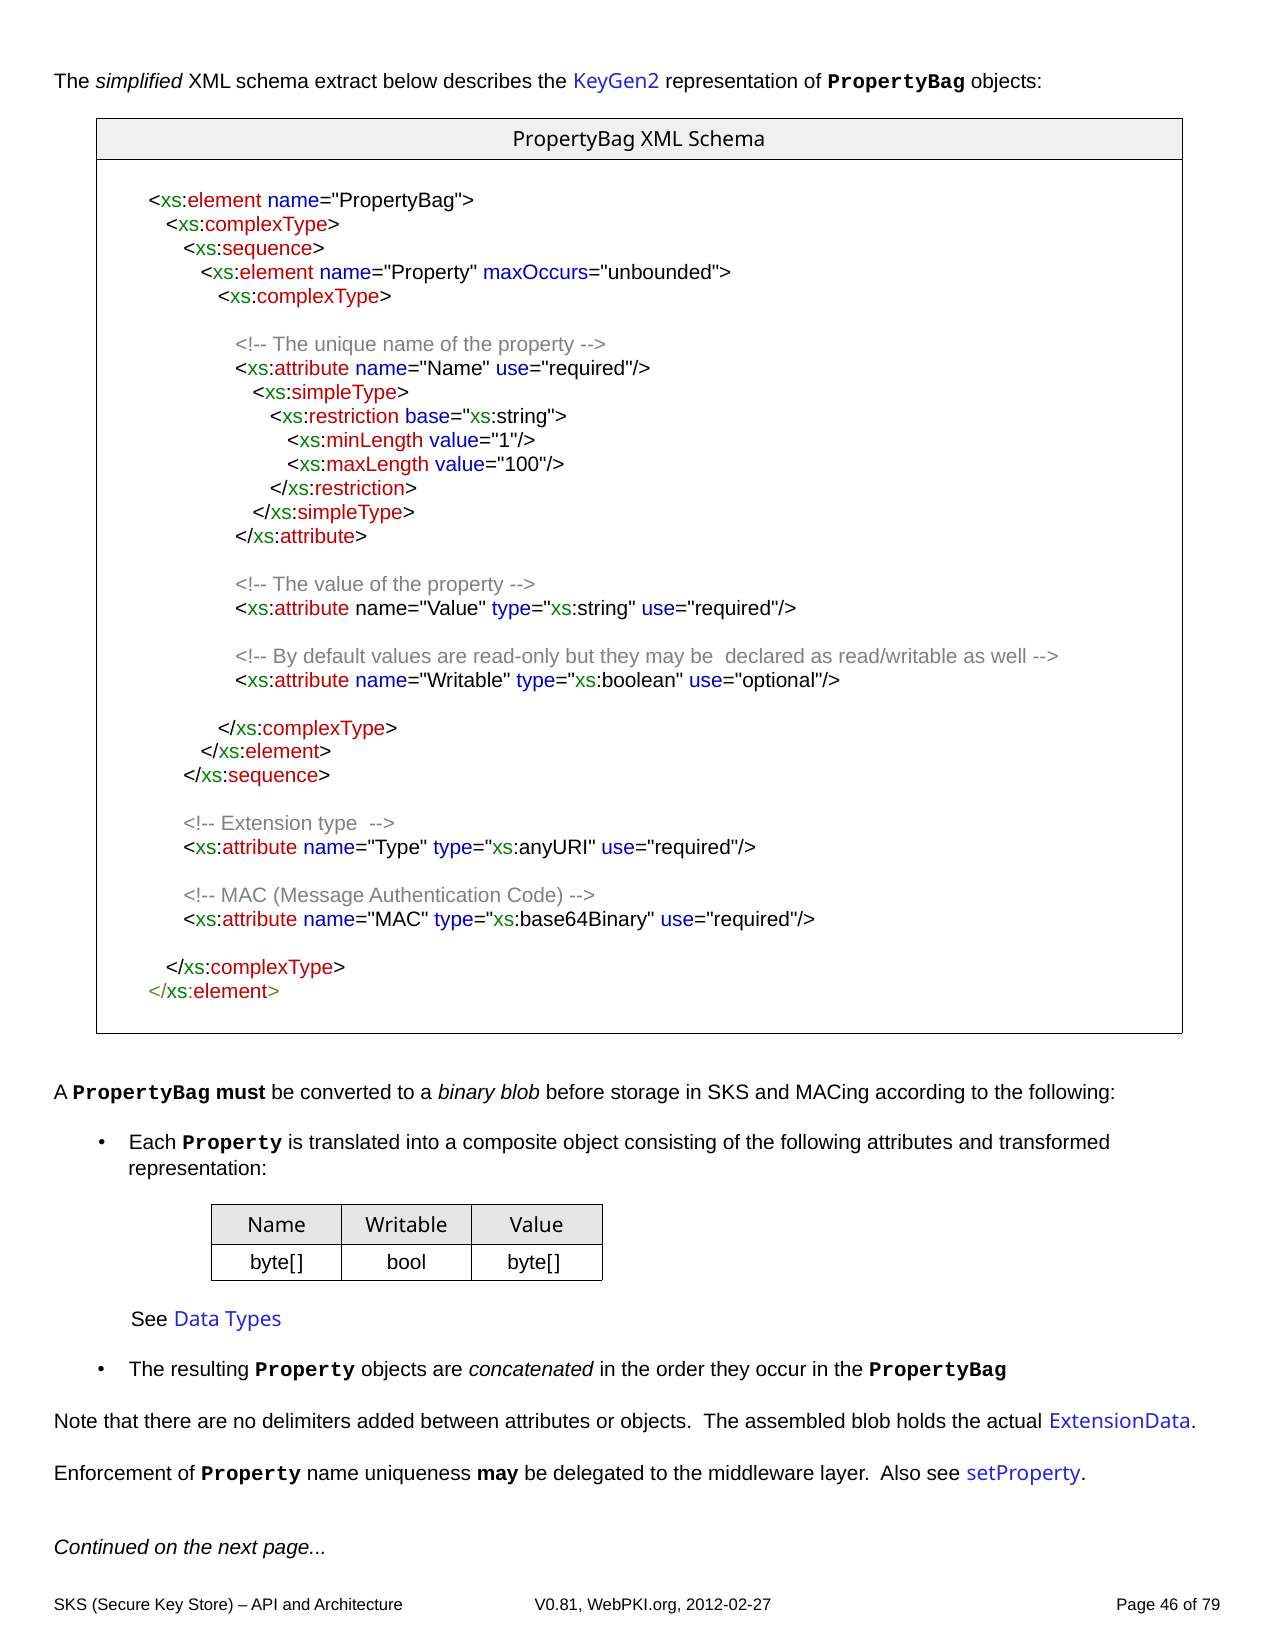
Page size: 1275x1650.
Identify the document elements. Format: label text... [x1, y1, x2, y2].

table_header Name [212, 1205, 341, 1244]
list Each Property is translated into a composite object consisting of the following attributes and transformed representation: [98, 1130, 1221, 1180]
text A PropertyBag must be converted to a binary blob before storage in SKS and MACing according to the following: [54, 1080, 1221, 1130]
table_cell byte⁮[ ] [472, 1245, 602, 1280]
text Continued on the next page... [54, 1534, 1221, 1558]
table_cell byte⁮[ ] [212, 1245, 341, 1280]
text The simplified XML schema extract below describes the KeyGen2 representation of PropertyBag objects: [54, 66, 1221, 94]
table_header Writable [342, 1205, 471, 1244]
table_header Value [472, 1205, 602, 1244]
table_cell bool [342, 1245, 471, 1280]
text Enforcement of Property name uniqueness may be delegated to the middleware layer. Also see setProperty. [54, 1458, 1221, 1487]
list See Data Types [101, 1280, 1221, 1356]
table_header PropertyBag XML Schema [97, 119, 1182, 159]
list The resulting Property objects are concatenated in the order they occur in the PropertyBag [97, 1356, 1221, 1382]
text Note that there are no delimiters added between attributes or objects. The assembled blob holds the actual ExtensionData. [54, 1406, 1221, 1434]
table_cell <xs:element name="PropertyBag"> <xs:complexType> <xs:sequence> <xs:element name="Property" maxOccurs="unbounded"> <xs:complexType> <!-- The unique name of the property --> <xs:attribute name="Name" use="required"/> <xs:simpleType> <xs:restriction base="xs:string"> <xs:minLength value="1"/> <xs:maxLength value="100"/> </xs:restriction> </xs:simpleType> </xs:attribute> <!-- The value of the property --> <xs:attribute name="Value" type="xs:string" use="required"/> <!-- By default values are read-only but they may be declared as read/writable as well --> <xs:attribute name="Writable" type="xs:boolean" use="optional"/> </xs:complexType> </xs:element> </xs:sequence> <!-- Extension type --> <xs:attribute name="Type" type="xs:anyURI" use="required"/> <!-- MAC (Message Authentication Code) --> <xs:attribute name="MAC" type="xs:base64Binary" use="required"/> </xs:complexType> </xs:element> [97, 160, 1182, 1032]
